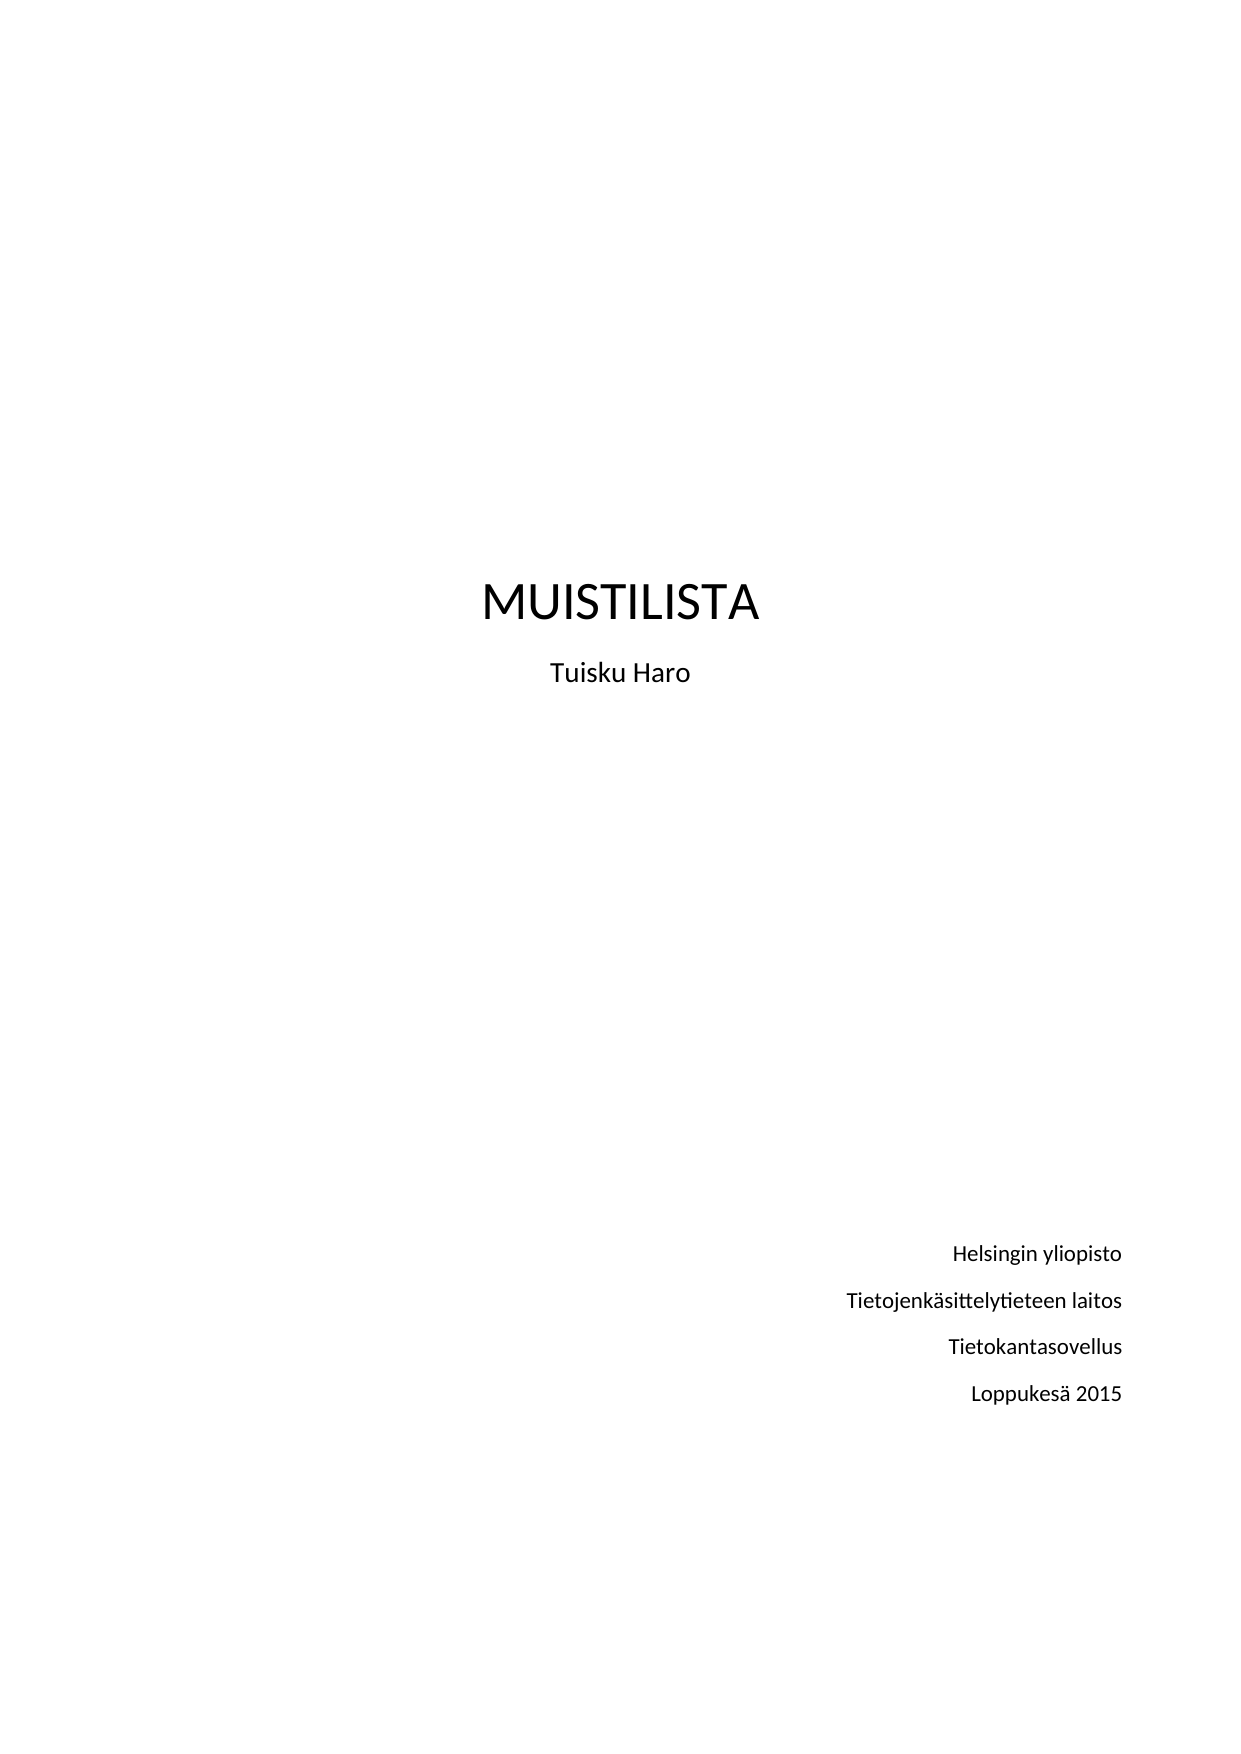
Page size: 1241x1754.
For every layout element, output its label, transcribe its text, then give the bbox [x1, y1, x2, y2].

text Loppukesä 2015 [118, 1379, 1122, 1407]
text Tietokantasovellus [118, 1332, 1122, 1361]
text Helsingin yliopisto [118, 1239, 1122, 1267]
text Tuisku Haro [118, 654, 1122, 690]
text Tietojenkäsittelytieteen laitos [118, 1286, 1122, 1314]
text MUISTILISTA [118, 567, 1122, 633]
